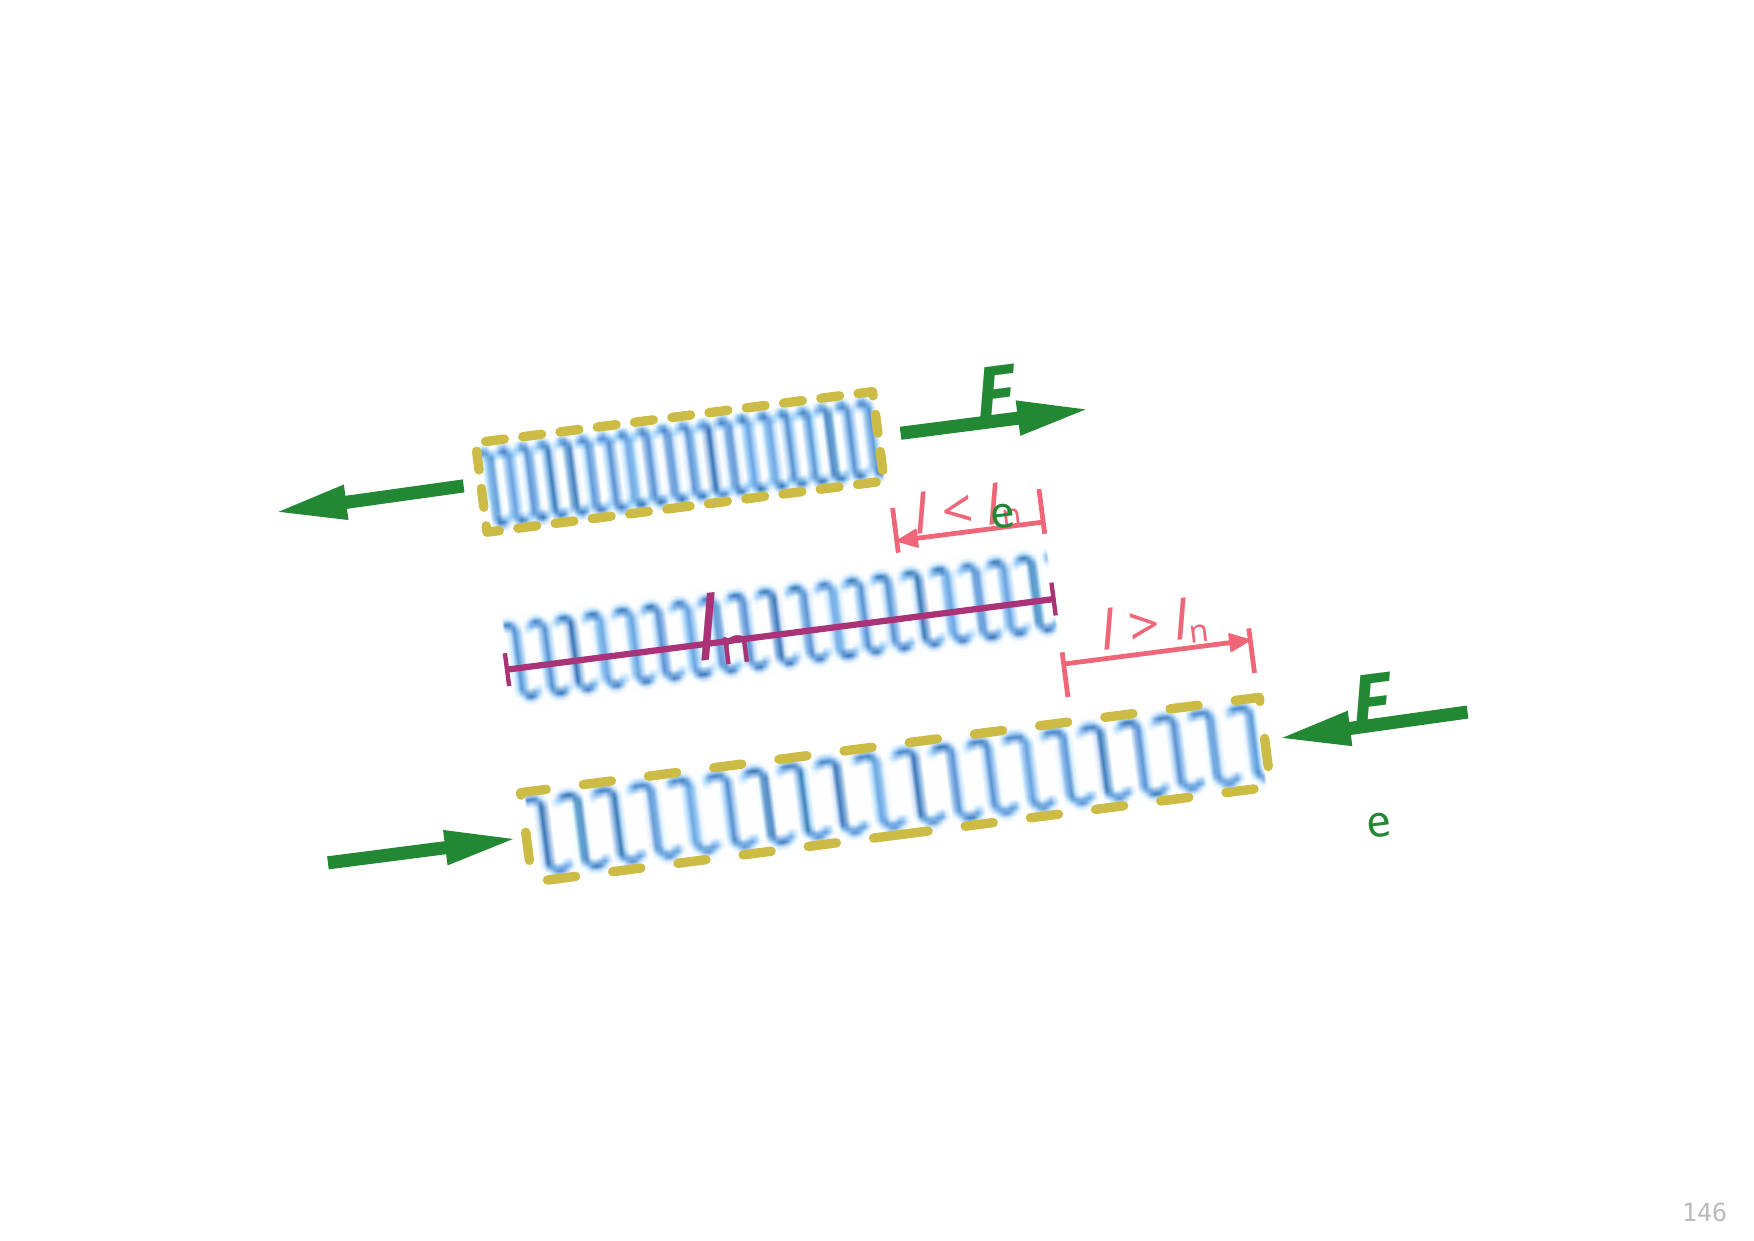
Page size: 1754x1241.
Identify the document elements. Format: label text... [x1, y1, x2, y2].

text_box [899, 400, 1086, 440]
picture [510, 603, 1059, 710]
picture [759, 544, 1052, 633]
text_box [327, 829, 513, 870]
text_box Fe [952, 325, 1054, 418]
picture [525, 698, 1267, 885]
text_box ln [671, 552, 768, 665]
picture [478, 391, 885, 533]
text_box Fe [1328, 633, 1430, 721]
picture [501, 592, 681, 666]
text_box [278, 479, 465, 521]
text_box [1282, 705, 1469, 747]
